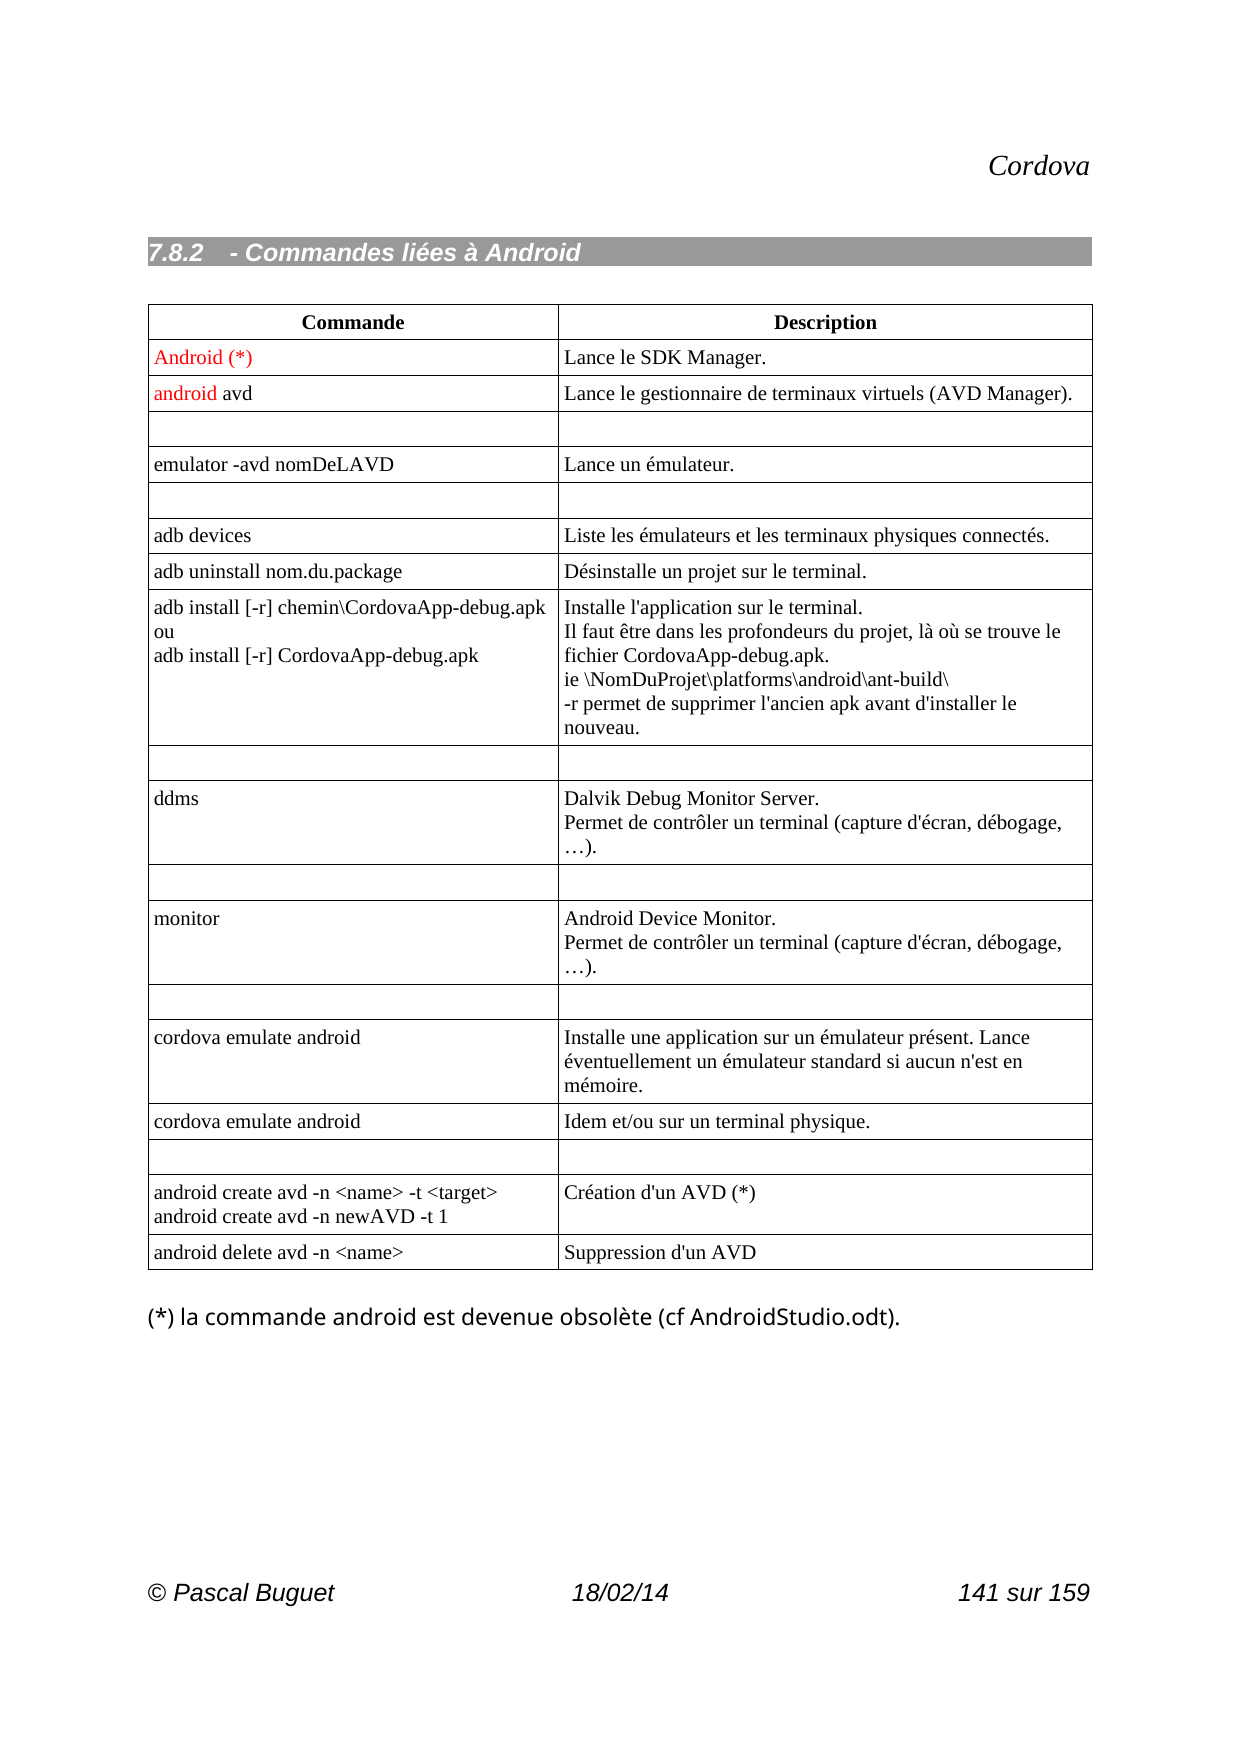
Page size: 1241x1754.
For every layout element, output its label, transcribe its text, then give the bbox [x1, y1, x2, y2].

table_cell [559, 483, 1092, 517]
table_cell adb uninstall nom.du.package [149, 554, 558, 589]
table_cell Installe une application sur un émulateur présent. Lance éventuellement un émulateur standard si aucun n'est en mémoire. [559, 1020, 1092, 1103]
table_header Commande [149, 305, 558, 339]
table_cell cordova emulate android [149, 1104, 558, 1138]
table_cell android avd [149, 376, 558, 411]
table_cell [559, 746, 1092, 780]
table_cell adb devices [149, 519, 558, 553]
table_cell Création d'un AVD (*) [559, 1175, 1092, 1234]
table_cell cordova emulate android [149, 1020, 558, 1103]
table_cell Android Device Monitor. Permet de contrôler un terminal (capture d'écran, débogage, …). [559, 901, 1092, 983]
table_cell [559, 1140, 1092, 1174]
table_cell Désinstalle un projet sur le terminal. [559, 554, 1092, 589]
table_cell [149, 985, 558, 1019]
table_cell [149, 746, 558, 780]
table_cell [559, 412, 1092, 446]
table_cell Installe l'application sur le terminal. Il faut être dans les profondeurs du projet, là où se trouve le fichier CordovaApp-debug.apk. ie \NomDuProjet\platforms\android\ant-build\ -r permet de supprimer l'ancien apk avant d'installer le nouveau. [559, 590, 1092, 745]
table_cell Idem et/ou sur un terminal physique. [559, 1104, 1092, 1138]
table_cell Lance le gestionnaire de terminaux virtuels (AVD Manager). [559, 376, 1092, 411]
table_cell [149, 412, 558, 446]
table_cell Dalvik Debug Monitor Server. Permet de contrôler un terminal (capture d'écran, débogage, …). [559, 781, 1092, 864]
table_cell [559, 985, 1092, 1019]
table_cell Android (*) [149, 340, 558, 375]
table_header Description [559, 305, 1092, 339]
table_cell emulator -avd nomDeLAVD [149, 447, 558, 482]
table_cell adb install [-r] chemin\CordovaApp-debug.apk ou adb install [-r] CordovaApp-debug.apk [149, 590, 558, 745]
table_cell Suppression d'un AVD [559, 1235, 1092, 1269]
table_cell [149, 865, 558, 900]
table_cell Liste les émulateurs et les terminaux physiques connectés. [559, 519, 1092, 553]
table_cell Lance un émulateur. [559, 447, 1092, 482]
table_cell Lance le SDK Manager. [559, 340, 1092, 375]
table_cell ddms [149, 781, 558, 864]
table_cell [149, 1140, 558, 1174]
table_cell [559, 865, 1092, 900]
table_cell android delete avd -n <name> [149, 1235, 558, 1269]
table_cell android create avd -n <name> -t <target> android create avd -n newAVD -t 1 [149, 1175, 558, 1234]
text (*) la commande android est devenue obsolète (cf AndroidStudio.odt). [148, 1301, 1092, 1332]
table_cell [149, 483, 558, 517]
table_cell monitor [149, 901, 558, 983]
subtitle - Commandes liées à Android [148, 237, 1092, 266]
